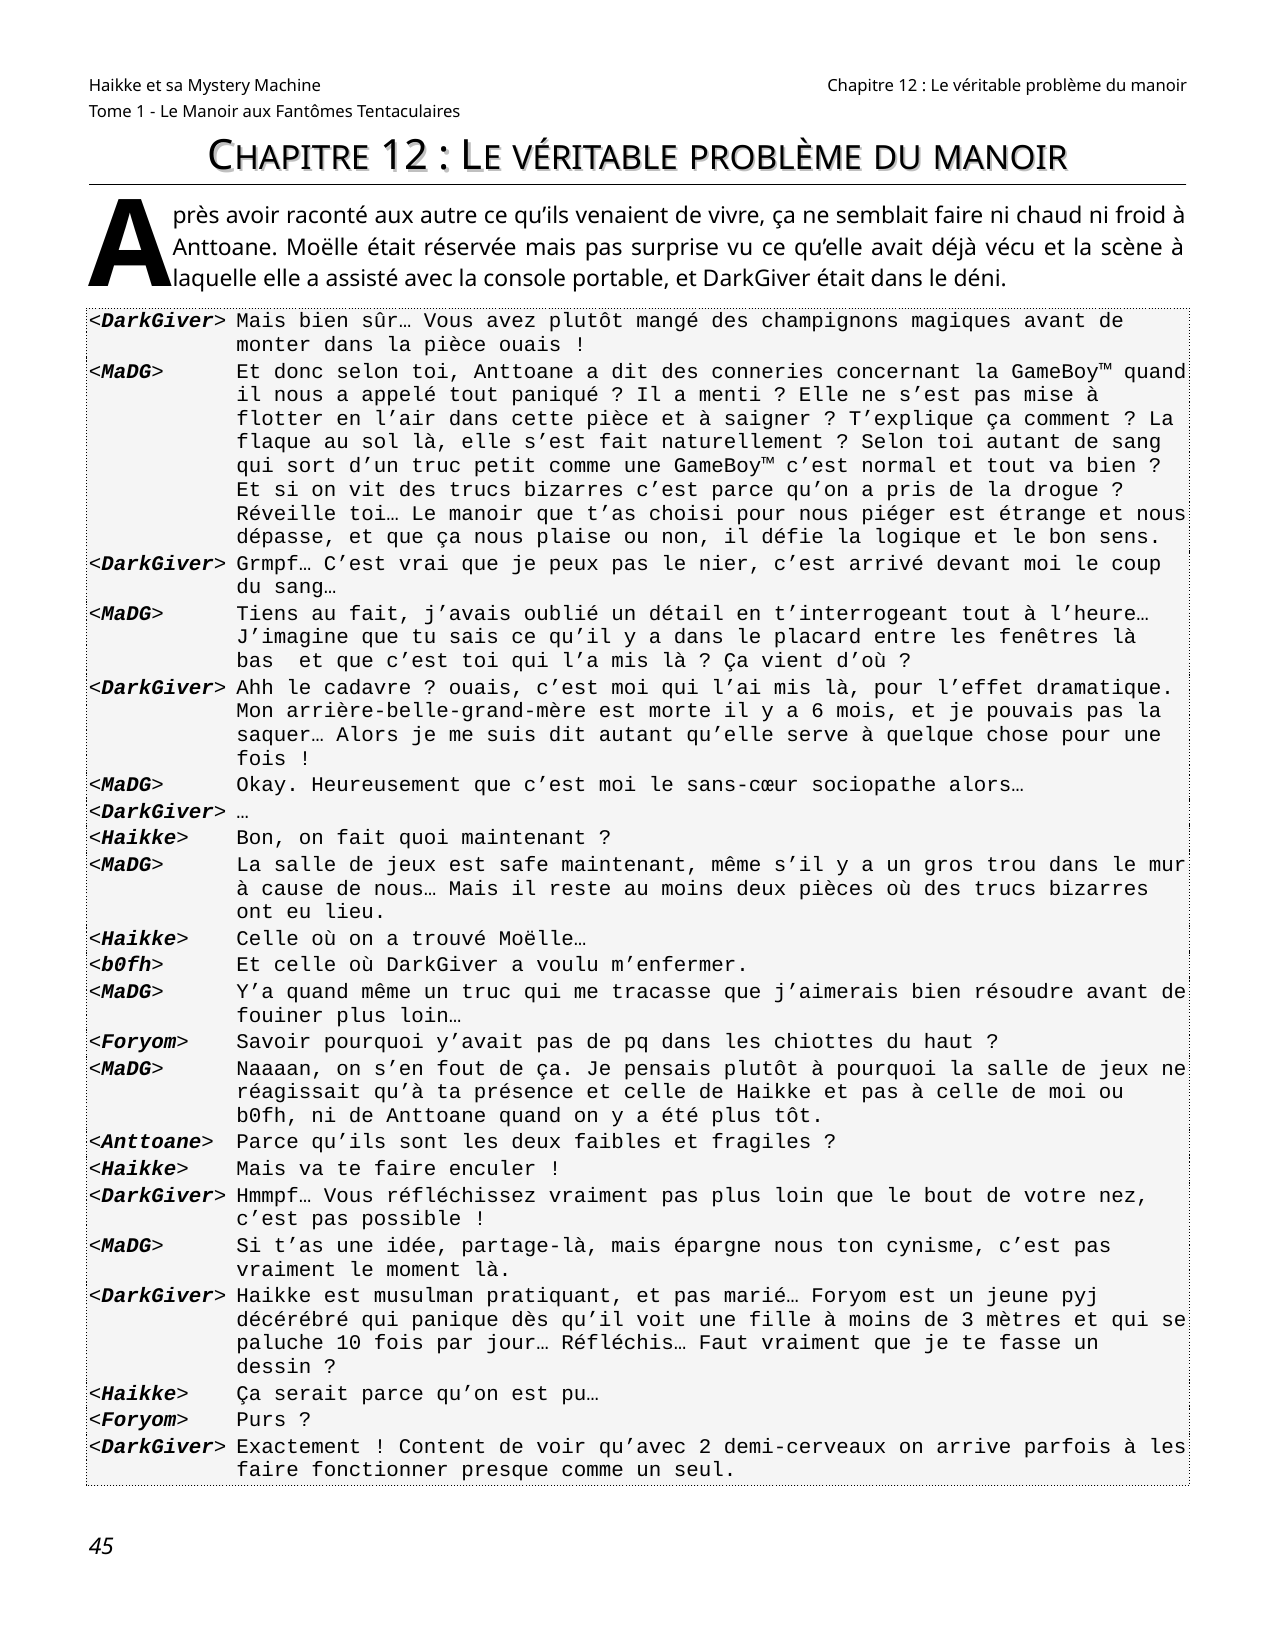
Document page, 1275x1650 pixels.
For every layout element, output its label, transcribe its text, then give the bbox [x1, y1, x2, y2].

text <MaDG> Y’a quand même un truc qui me tracasse que j’aimerais bien résoudre avant de fouiner plus loin… [86, 978, 1189, 1028]
text <Haikke> Mais va te faire enculer ! [86, 1156, 1189, 1182]
text <DarkGiver> Haikke est musulman pratiquant, et pas marié… Foryom est un jeune pyj décérébré qui panique dès qu’il voit une fille à moins de 3 mètres et qui se paluche 10 fois par jour… Réfléchis… Faut vraiment que je te fasse un dessin ? [86, 1282, 1189, 1380]
text <Foryom> Savoir pourquoi y’avait pas de pq dans les chiottes du haut ? [86, 1028, 1189, 1055]
text <DarkGiver> … [86, 798, 1189, 824]
text <DarkGiver> Exactement ! Content de voir qu’avec 2 demi-cerveaux on arrive parfois à les faire fonctionner presque comme un seul. [86, 1433, 1189, 1486]
text <MaDG> Okay. Heureusement que c’est moi le sans-cœur sociopathe alors… [86, 772, 1189, 798]
text <b0fh> Et celle où DarkGiver a voulu m’enfermer. [86, 952, 1189, 978]
text <Foryom> Purs ? [86, 1407, 1189, 1433]
text <MaDG> Naaaan, on s’en fout de ça. Je pensais plutôt à pourquoi la salle de jeux ne réagissait qu’à ta présence et celle de Haikke et pas à celle de moi ou b0fh, ni de Anttoane quand on y a été plus tôt. [86, 1055, 1189, 1129]
text Après avoir raconté aux autre ce qu’ils venaient de vivre, ça ne semblait faire ni chaud ni froid à Anttoane. Moëlle était réservée mais pas surprise vu ce qu’elle avait déjà vécu et la scène à laquelle elle a assisté avec la console portable, et DarkGiver était dans le déni. [88, 199, 1186, 293]
text <Anttoane> Parce qu’ils sont les deux faibles et fragiles ? [86, 1129, 1189, 1155]
text <DarkGiver> Mais bien sûr… Vous avez plutôt mangé des champignons magiques avant de monter dans la pièce ouais ! [86, 308, 1189, 358]
text <MaDG> Si t’as une idée, partage-là, mais épargne nous ton cynisme, c’est pas vraiment le moment là. [86, 1232, 1189, 1282]
text <Haikke> Bon, on fait quoi maintenant ? [86, 825, 1189, 851]
subtitle Chapitre 12 : Le véritable problème du manoir [88, 125, 1186, 184]
text <MaDG> Et donc selon toi, Anttoane a dit des conneries concernant la GameBoy™ quand il nous a appelé tout paniqué ? Il a menti ? Elle ne s’est pas mise à flotter en l’air dans cette pièce et à saigner ? T’explique ça comment ? La flaque au sol là, elle s’est fait naturellement ? Selon toi autant de sang qui sort d’un truc petit comme une GameBoy™ c’est normal et tout va bien ? Et si on vit des trucs bizarres c’est parce qu’on a pris de la drogue ? Réveille toi… Le manoir que t’as choisi pour nous piéger est étrange et nous dépasse, et que ça nous plaise ou non, il défie la logique et le bon sens. [86, 358, 1189, 550]
text <MaDG> La salle de jeux est safe maintenant, même s’il y a un gros trou dans le mur à cause de nous… Mais il reste au moins deux pièces où des trucs bizarres ont eu lieu. [86, 851, 1189, 925]
text <DarkGiver> Hmmpf… Vous réfléchissez vraiment pas plus loin que le bout de votre nez, c’est pas possible ! [86, 1182, 1189, 1232]
text <Haikke> Celle où on a trouvé Moëlle… [86, 925, 1189, 951]
text <MaDG> Tiens au fait, j’avais oublié un détail en t’interrogeant tout à l’heure… J’imagine que tu sais ce qu’il y a dans le placard entre les fenêtres là bas et que c’est toi qui l’a mis là ? Ça vient d’où ? [86, 600, 1189, 674]
text <Haikke> Ça serait parce qu’on est pu… [86, 1380, 1189, 1406]
text <DarkGiver> Ahh le cadavre ? ouais, c’est moi qui l’ai mis là, pour l’effet dramatique. Mon arrière-belle-grand-mère est morte il y a 6 mois, et je pouvais pas la saquer… Alors je me suis dit autant qu’elle serve à quelque chose pour une fois ! [86, 674, 1189, 771]
text <DarkGiver> Grmpf… C’est vrai que je peux pas le nier, c’est arrivé devant moi le coup du sang… [86, 550, 1189, 600]
